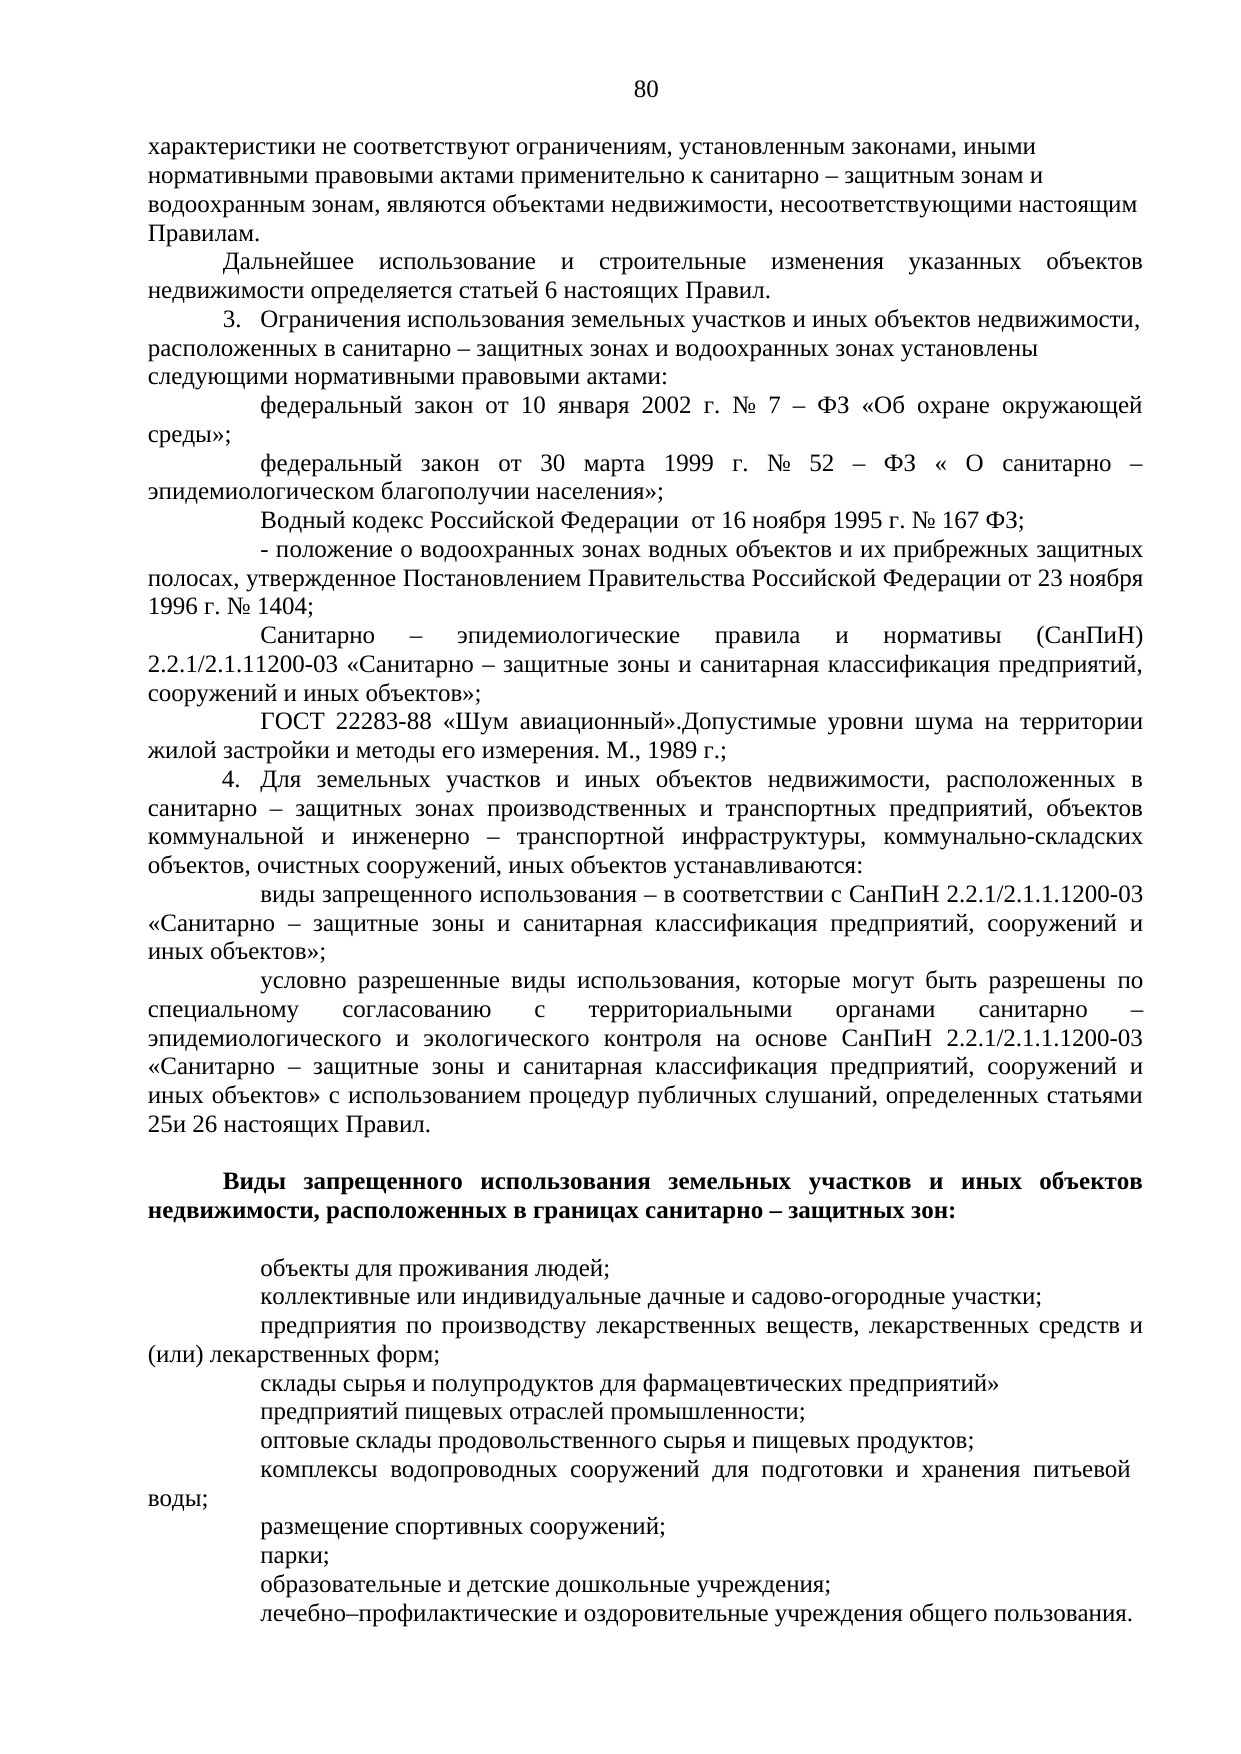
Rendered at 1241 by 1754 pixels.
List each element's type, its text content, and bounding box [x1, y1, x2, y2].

text Виды запрещенного использования земельных участков и иных объектов недвижимости, расположенных в границах санитарно – защитных зон: [148, 1166, 1144, 1224]
list Водный кодекс Российской Федерации от 16 ноября 1995 г. № 167 ФЗ; [148, 505, 1144, 534]
list характеристики не соответствуют ограничениям, установленным законами, иными нормативными правовыми актами применительно к санитарно – защитным зонам и водоохранным зонам, являются объектами недвижимости, несоответствующими настоящим Правилам. [148, 131, 1144, 246]
list коллективные или индивидуальные дачные и садово-огородные участки; [148, 1281, 1144, 1310]
list комплексы водопроводных сооружений для подготовки и хранения питьевой воды; [148, 1454, 1144, 1511]
list размещение спортивных сооружений; [148, 1511, 1144, 1540]
list оптовые склады продовольственного сырья и пищевых продуктов; [148, 1425, 1144, 1454]
list лечебно–профилактические и оздоровительные учреждения общего пользования. [148, 1598, 1144, 1626]
list ГОСТ 22283-88 «Шум авиационный».Допустимые уровни шума на территории жилой застройки и методы его измерения. М., 1989 г.; [148, 706, 1144, 764]
list склады сырья и полупродуктов для фармацевтических предприятий» [148, 1368, 1144, 1396]
list образовательные и детские дошкольные учреждения; [148, 1569, 1144, 1598]
list условно разрешенные виды использования, которые могут быть разрешены по специальному согласованию с территориальными органами санитарно – эпидемиологического и экологического контроля на основе СанПиН 2.2.1/2.1.1.1200-03 «Санитарно – защитные зоны и санитарная классификация предприятий, сооружений и иных объектов» с использованием процедур публичных слушаний, определенных статьями 25и 26 настоящих Правил. [148, 965, 1144, 1138]
list Для земельных участков и иных объектов недвижимости, расположенных в санитарно – защитных зонах производственных и транспортных предприятий, объектов коммунальной и инженерно – транспортной инфраструктуры, коммунально-складских объектов, очистных сооружений, иных объектов устанавливаются: [148, 764, 1144, 879]
list парки; [148, 1540, 1144, 1569]
list федеральный закон от 10 января 2002 г. № 7 – ФЗ «Об охране окружающей среды»; [148, 390, 1144, 448]
list федеральный закон от 30 марта 1999 г. № 52 – ФЗ « О санитарно – эпидемиологическом благополучии населения»; [148, 448, 1144, 505]
list виды запрещенного использования – в соответствии с СанПиН 2.2.1/2.1.1.1200-03 «Санитарно – защитные зоны и санитарная классификация предприятий, сооружений и иных объектов»; [148, 879, 1144, 965]
list объекты для проживания людей; [148, 1253, 1144, 1281]
list Санитарно – эпидемиологические правила и нормативы (СанПиН) 2.2.1/2.1.11200-03 «Санитарно – защитные зоны и санитарная классификация предприятий, сооружений и иных объектов»; [148, 620, 1144, 706]
list Ограничения использования земельных участков и иных объектов недвижимости, расположенных в санитарно – защитных зонах и водоохранных зонах установлены следующими нормативными правовыми актами: [148, 304, 1144, 390]
list - положение о водоохранных зонах водных объектов и их прибрежных защитных полосах, утвержденное Постановлением Правительства Российской Федерации от 23 ноября 1996 г. № 1404; [148, 534, 1144, 620]
list предприятий пищевых отраслей промышленности; [148, 1396, 1144, 1425]
text Дальнейшее использование и строительные изменения указанных объектов недвижимости определяется статьей 6 настоящих Правил. [148, 246, 1144, 304]
list предприятия по производству лекарственных веществ, лекарственных средств и (или) лекарственных форм; [148, 1310, 1144, 1368]
